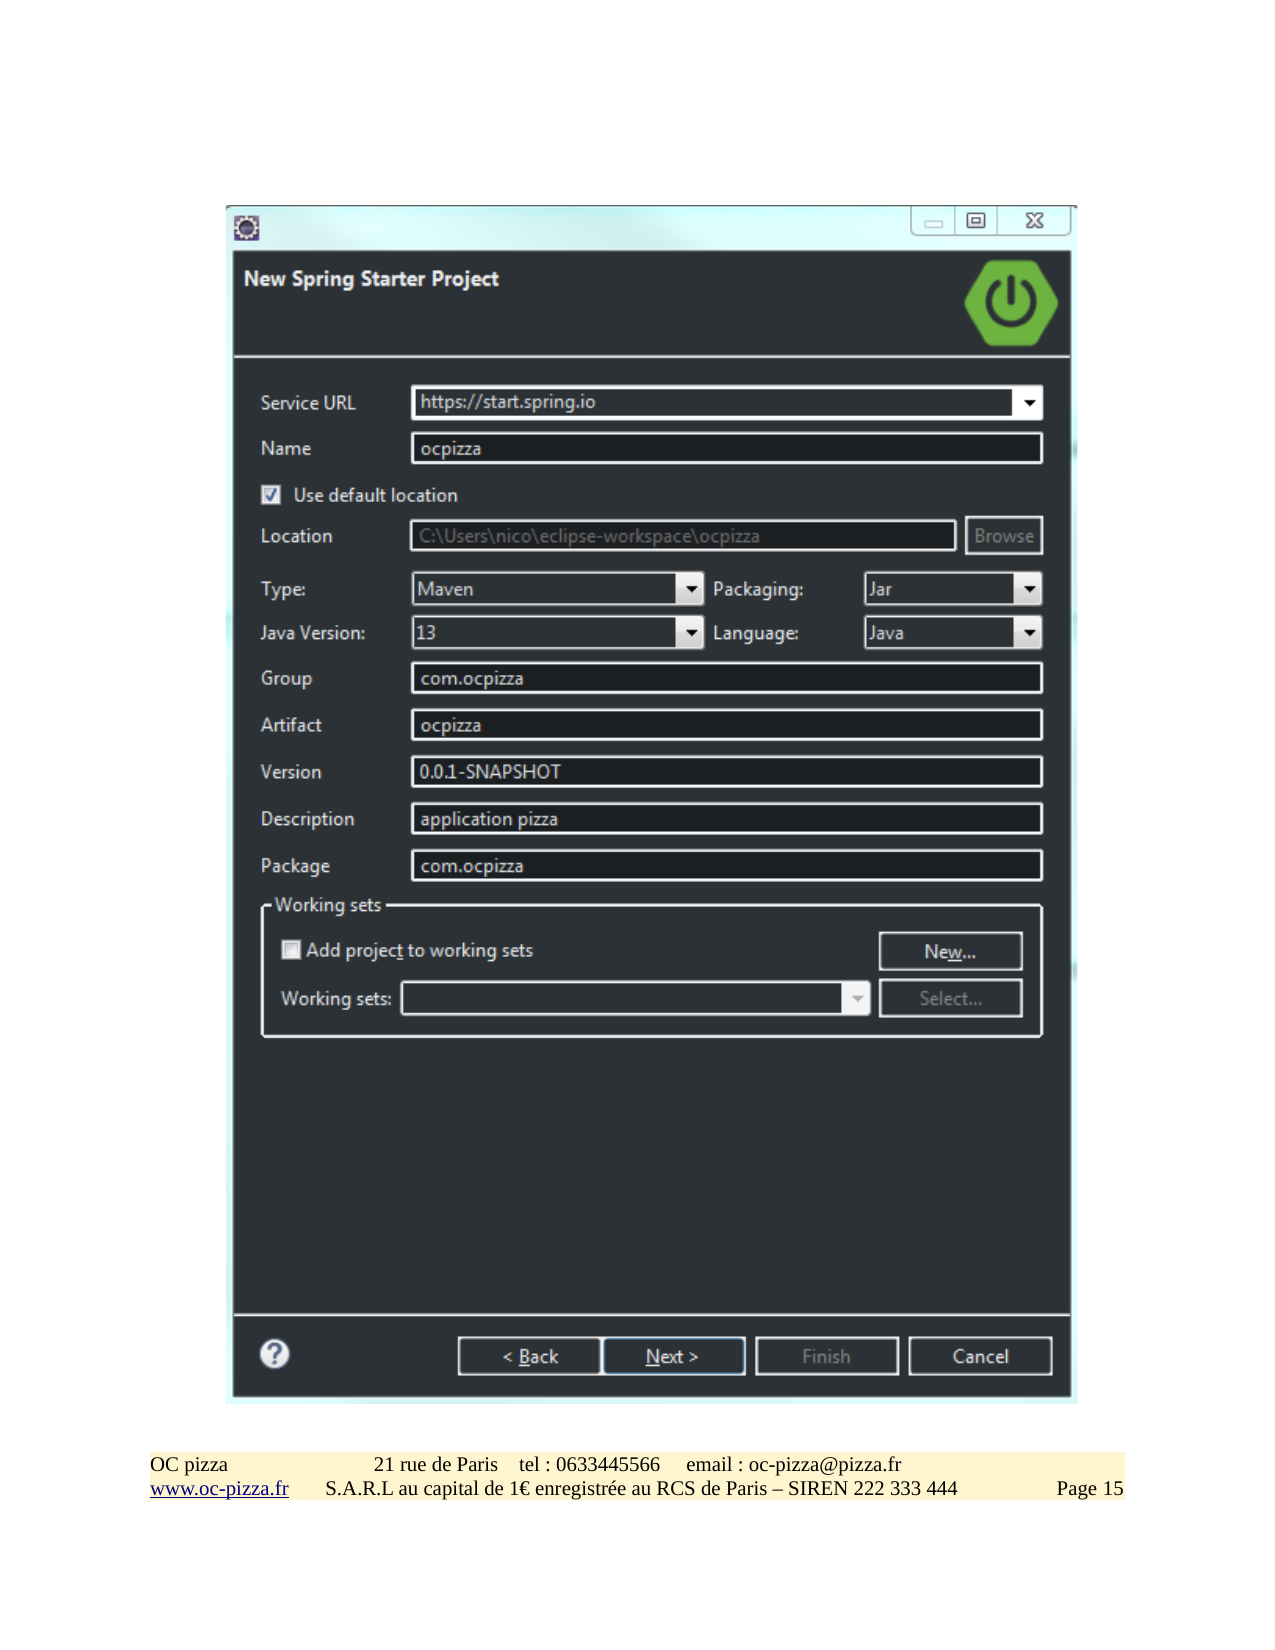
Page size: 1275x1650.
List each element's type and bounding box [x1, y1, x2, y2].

picture [225, 205, 1078, 1404]
